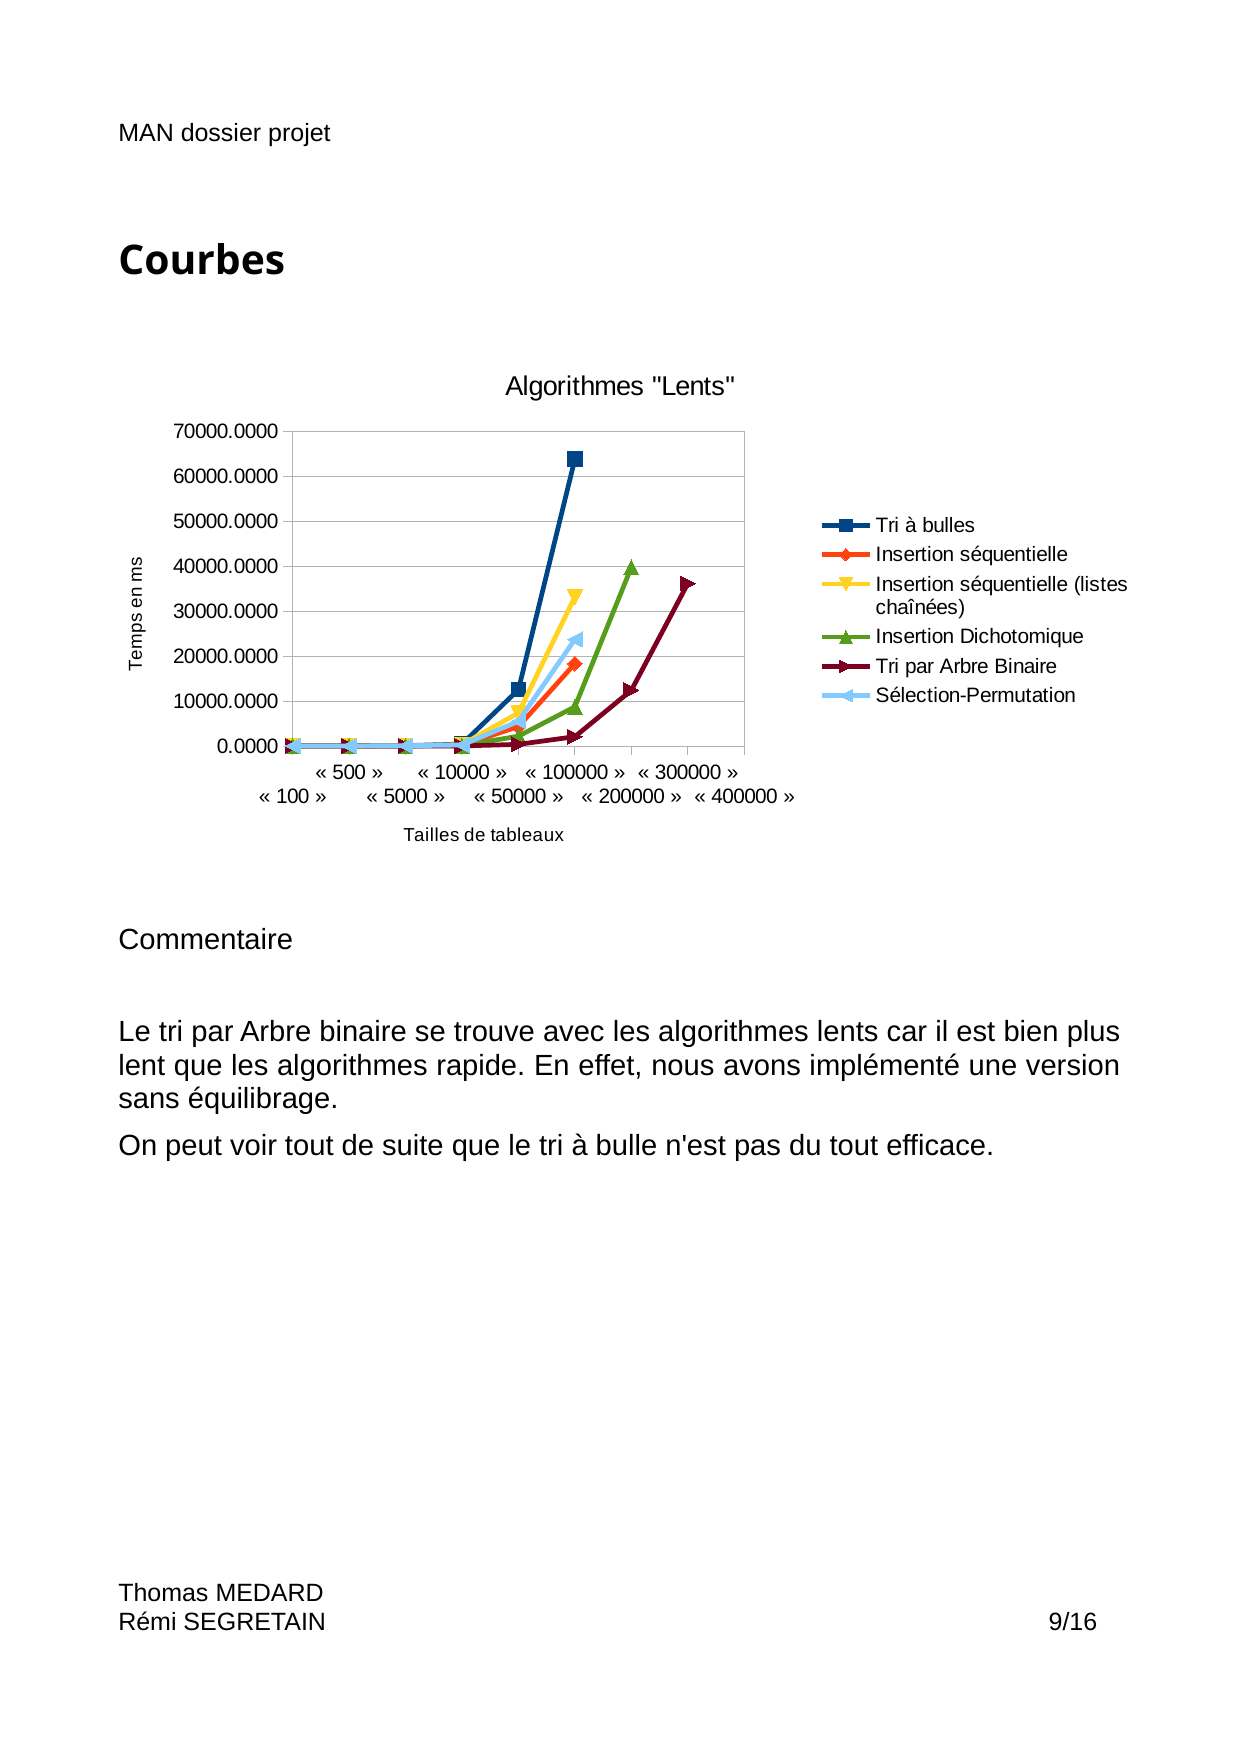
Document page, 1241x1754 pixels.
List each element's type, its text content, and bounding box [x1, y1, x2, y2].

subtitle Courbes [118, 231, 1122, 286]
text Le tri par Arbre binaire se trouve avec les algorithmes lents car il est bien plus lent que les algorithmes rapide. En effet, nous avons implémenté une version sans équilibrage. [118, 1014, 1122, 1115]
text On peut voir tout de suite que le tri à bulle n'est pas du tout efficace. [118, 1128, 1122, 1161]
text Commentaire [118, 922, 1122, 956]
